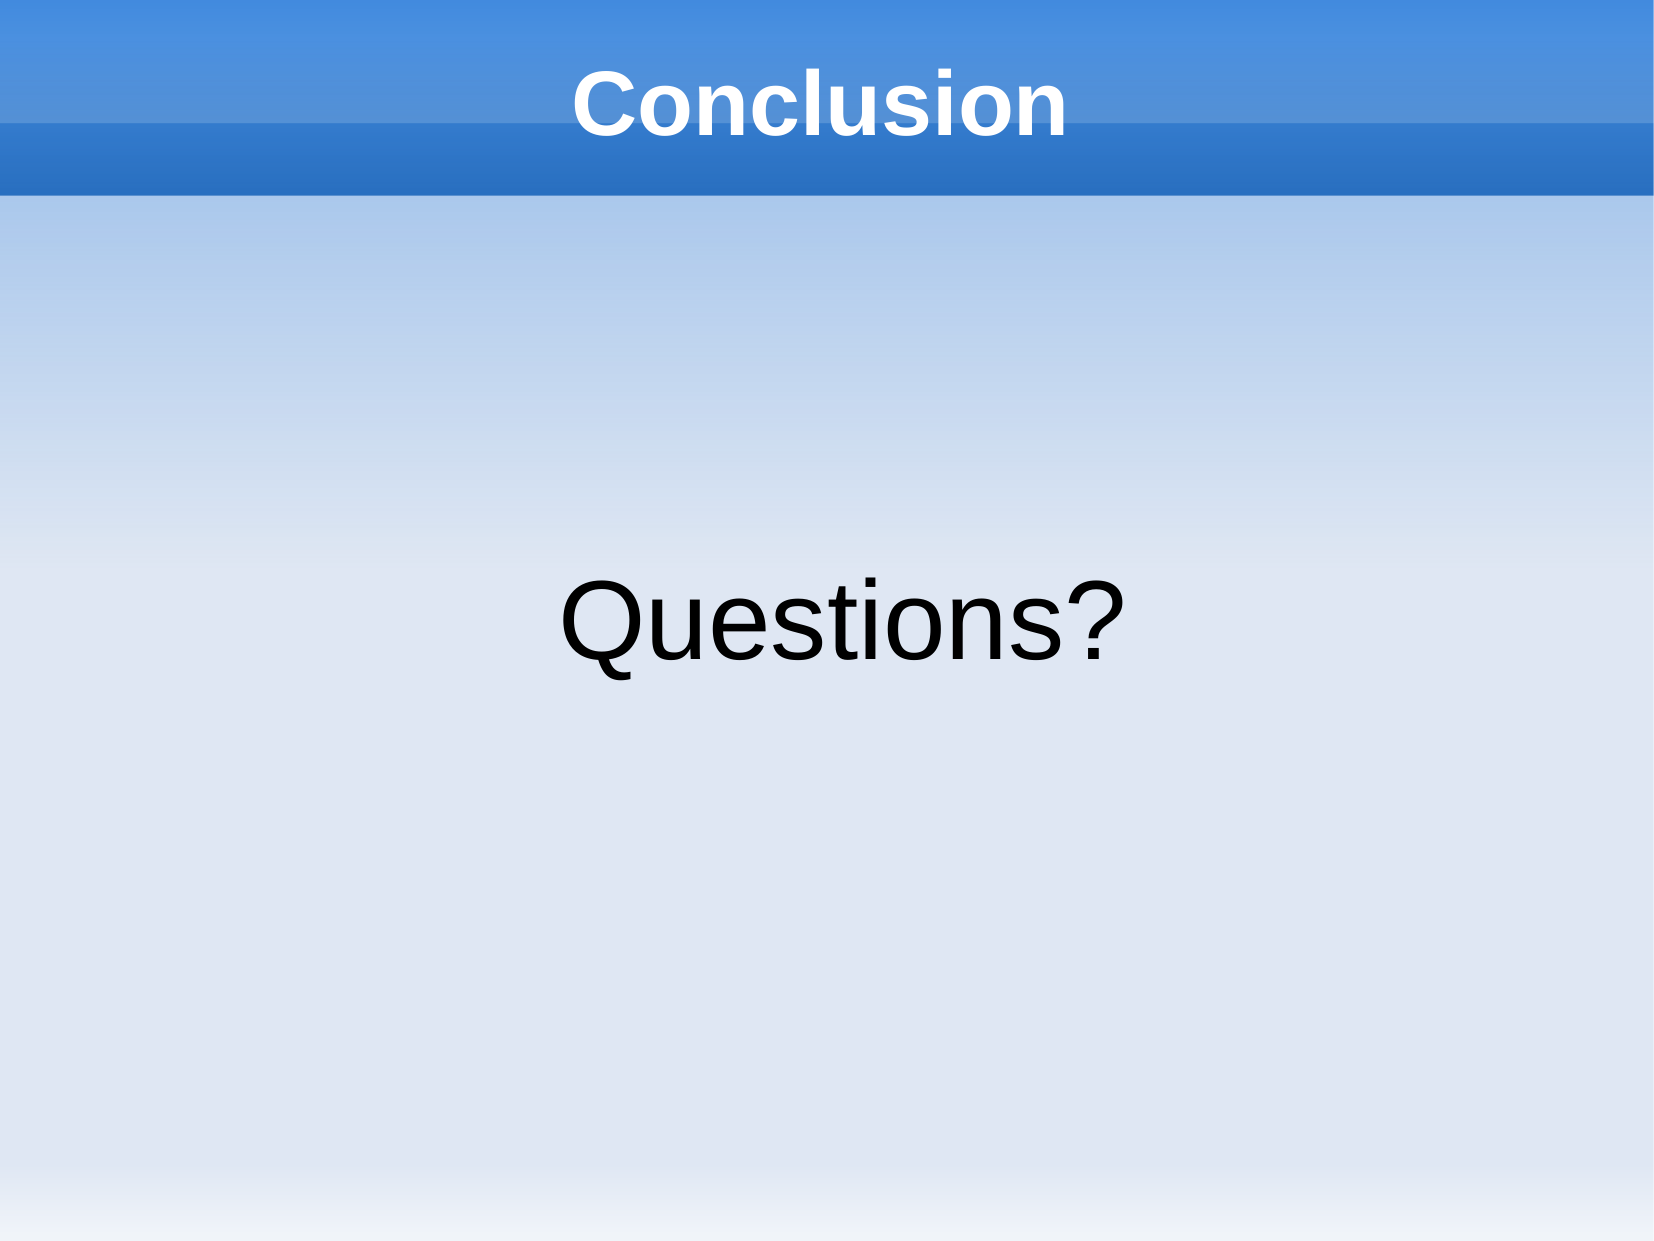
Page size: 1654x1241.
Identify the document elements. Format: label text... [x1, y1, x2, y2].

picture [0, 0, 1654, 1241]
list Questions? [487, 557, 1128, 788]
title Conclusion [76, 0, 1565, 208]
